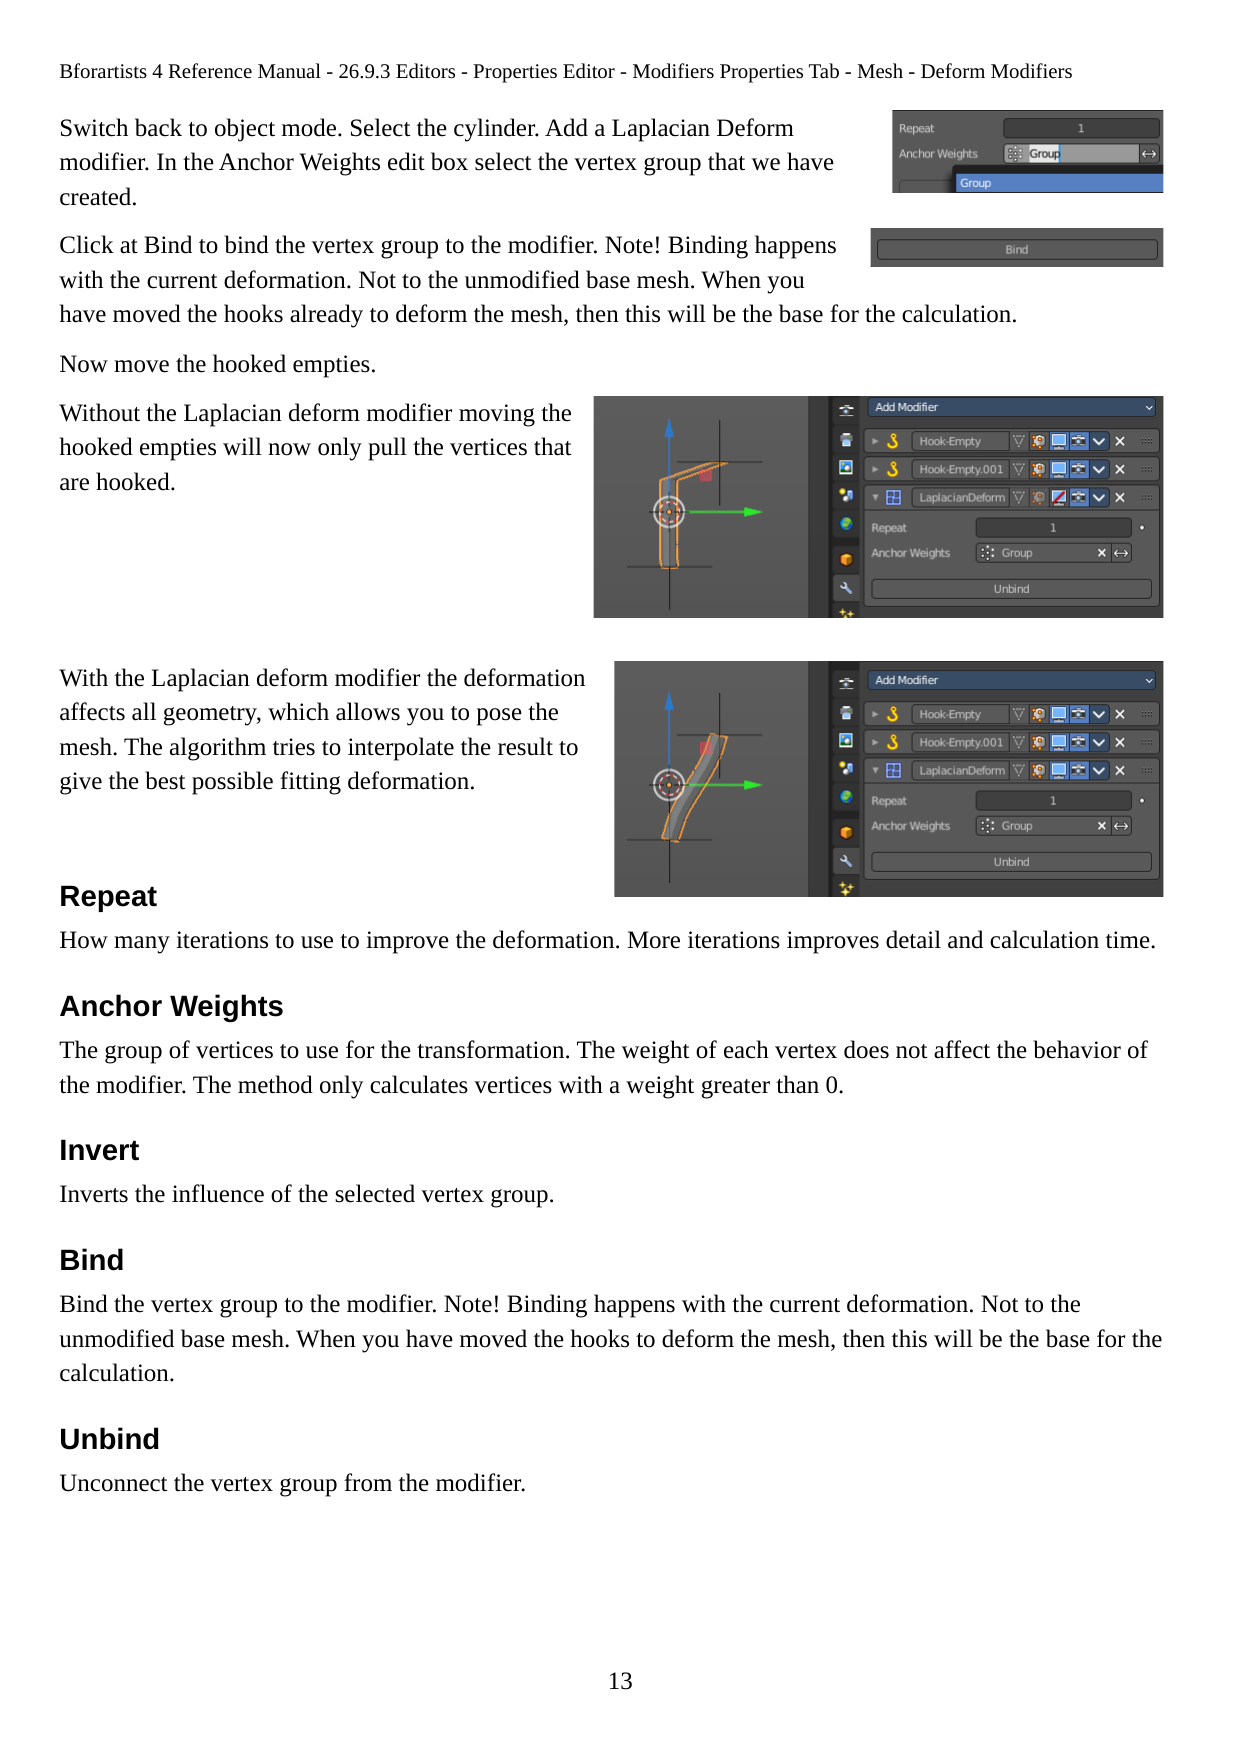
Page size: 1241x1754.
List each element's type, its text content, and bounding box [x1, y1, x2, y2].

picture [870, 228, 1164, 267]
subtitle Anchor Weights [59, 989, 1181, 1023]
subtitle Invert [59, 1133, 1181, 1167]
text Now move the hooked empties. [59, 349, 1181, 377]
text Switch back to object mode. Select the cylinder. Add a Laplacian Deform modifier. In the Anchor Weights edit box select the vertex group that we have created. [59, 113, 1181, 210]
text Unconnect the vertex group from the modifier. [59, 1468, 1181, 1497]
subtitle Unbind [59, 1422, 1181, 1456]
picture [892, 110, 1164, 193]
text Click at Bind to bind the vertex group to the modifier. Note! Binding happens with the current deformation. Not to the unmodified base mesh. When you have moved the hooks already to deform the mesh, then this will be the base for the calculation. [59, 231, 1181, 328]
text How many iterations to use to improve the deformation. More iterations improves detail and calculation time. [59, 925, 1181, 954]
subtitle Repeat [59, 879, 1181, 913]
text The group of vertices to use for the transformation. The weight of each vertex does not affect the behavior of the modifier. The method only calculates vertices with a weight greater than 0. [59, 1035, 1181, 1098]
text Without the Laplacian deform modifier moving the hooked empties will now only pull the vertices that are hooked. [59, 398, 593, 495]
text Bind the vertex group to the modifier. Note! Binding happens with the current deformation. Not to the unmodified base mesh. When you have moved the hooks to deform the mesh, then this will be the base for the calculation. [59, 1289, 1181, 1387]
picture [614, 661, 1164, 897]
picture [593, 396, 1164, 618]
text Inverts the influence of the selected vertex group. [59, 1179, 1181, 1208]
subtitle Bind [59, 1243, 1181, 1277]
text With the Laplacian deform modifier the deformation affects all geometry, which allows you to pose the mesh. The algorithm tries to interpolate the result to give the best possible fitting deformation. [59, 663, 614, 795]
